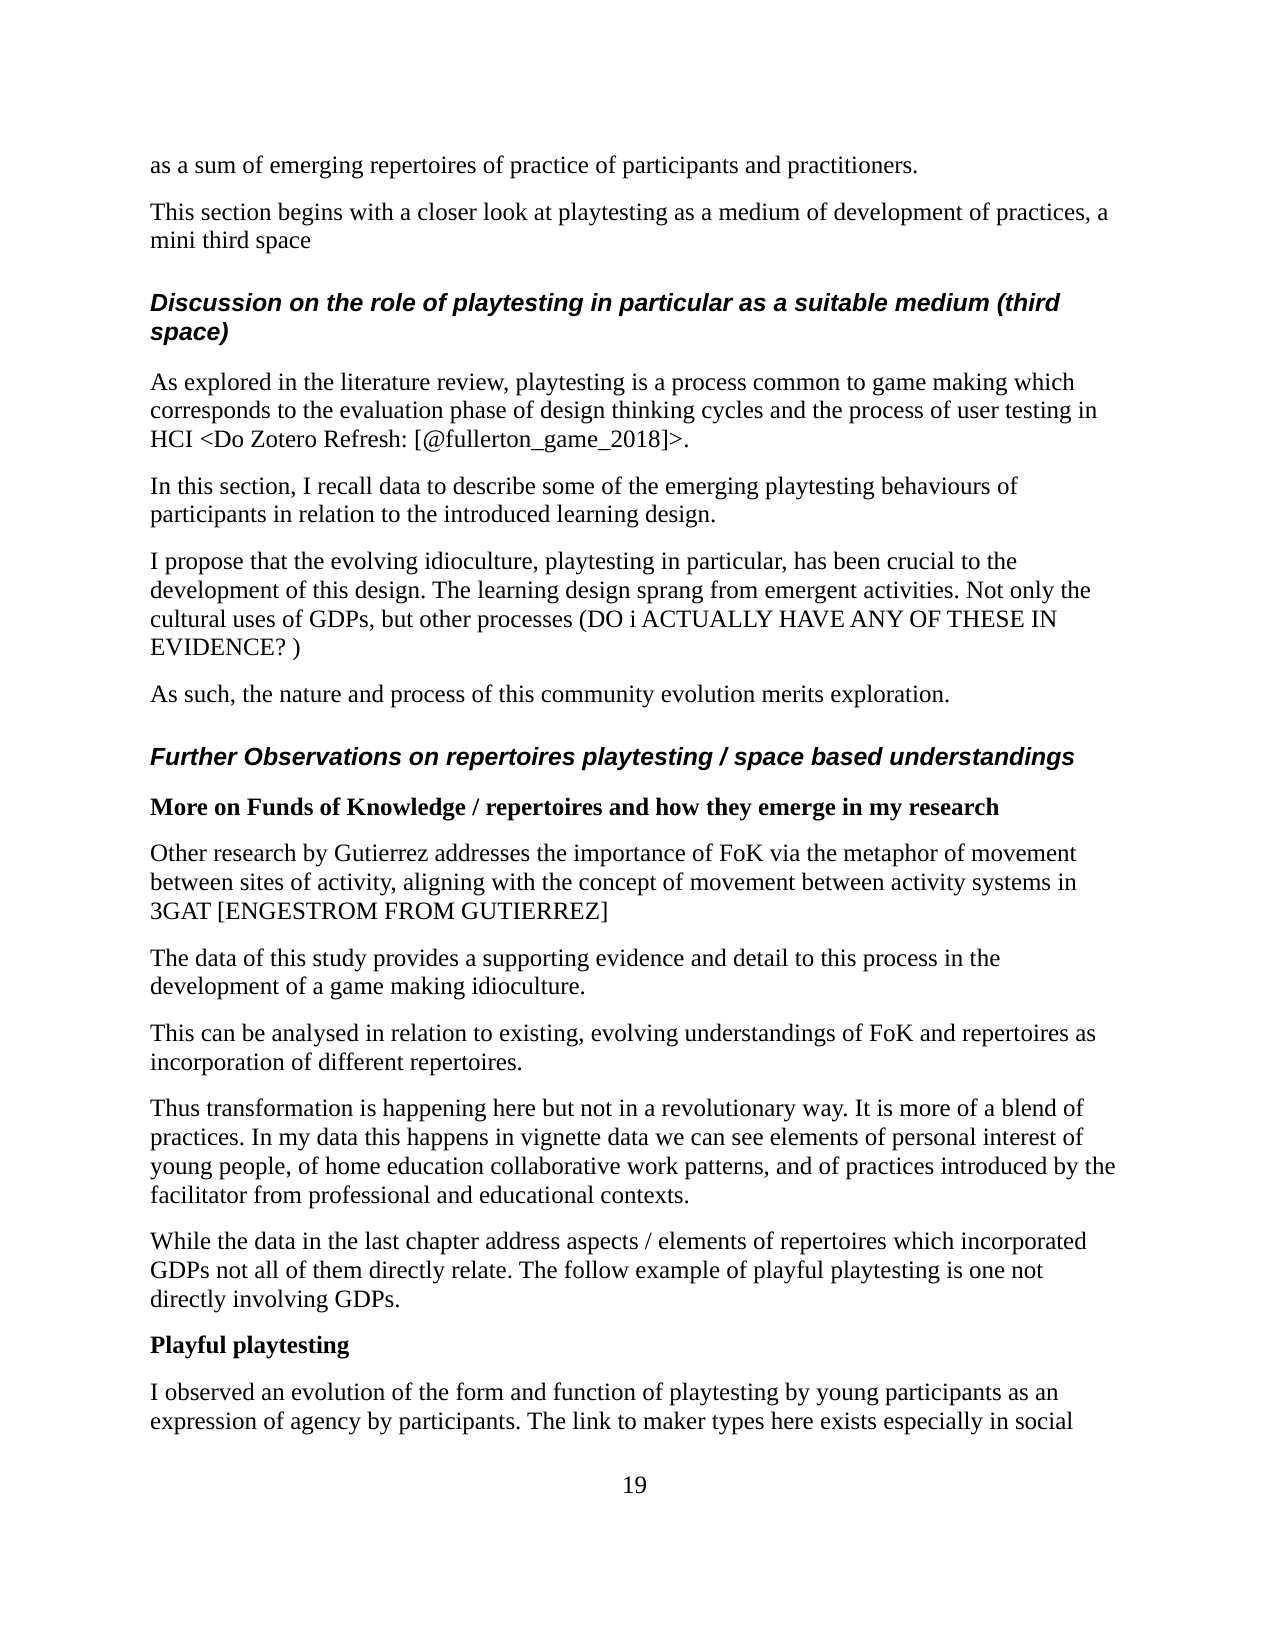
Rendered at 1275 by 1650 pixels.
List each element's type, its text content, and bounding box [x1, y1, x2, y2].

text Thus transformation is happening here but not in a revolutionary way. It is more of a blend of practices. In my data this happens in vignette data we can see elements of personal interest of young people, of home education collaborative work patterns, and of practices introduced by the facilitator from professional and educational contexts. [150, 1093, 1125, 1208]
text The data of this study provides a supporting evidence and detail to this process in the development of a game making idioculture. [150, 943, 1125, 1000]
text This section begins with a closer look at playtesting as a medium of development of practices, a mini third space [150, 197, 1125, 254]
text More on Funds of Knowledge / repertoires and how they emerge in my research [150, 792, 1125, 821]
text As explored in the literature review, playtesting is a process common to game making which corresponds to the evaluation phase of design thinking cycles and the process of user testing in HCI <Do Zotero Refresh: [@fullerton_game_2018]>. [150, 367, 1125, 453]
text While the data in the last chapter address aspects / elements of repertoires which incorporated GDPs not all of them directly relate. The follow example of playful playtesting is one not directly involving GDPs. [150, 1226, 1125, 1313]
text Playful playtesting [150, 1331, 1125, 1359]
subtitle Discussion on the role of playtesting in particular as a suitable medium (third space) [150, 288, 1125, 345]
text As such, the nature and process of this community evolution merits exploration. [150, 679, 1125, 708]
text as a sum of emerging repertoires of practice of participants and practitioners. [150, 150, 1125, 179]
text In this section, I recall data to describe some of the emerging playtesting behaviours of participants in relation to the introduced learning design. [150, 471, 1125, 528]
text This can be analysed in relation to existing, evolving understandings of FoK and repertoires as incorporation of different repertoires. [150, 1018, 1125, 1076]
text Other research by Gutierrez addresses the importance of FoK via the metaphor of movement between sites of activity, aligning with the concept of movement between activity systems in 3GAT [ENGESTROM FROM GUTIERREZ] [150, 838, 1125, 925]
subtitle Further Observations on repertoires playtesting / space based understandings [150, 742, 1125, 770]
text I propose that the evolving idioculture, playtesting in particular, has been crucial to the development of this design. The learning design sprang from emergent activities. Not only the cultural uses of GDPs, but other processes (DO i ACTUALLY HAVE ANY OF THESE IN EVIDENCE? ) [150, 546, 1125, 661]
text I observed an evolution of the form and function of playtesting by young participants as an expression of agency by participants. The link to maker types here exists especially in social [150, 1377, 1125, 1435]
